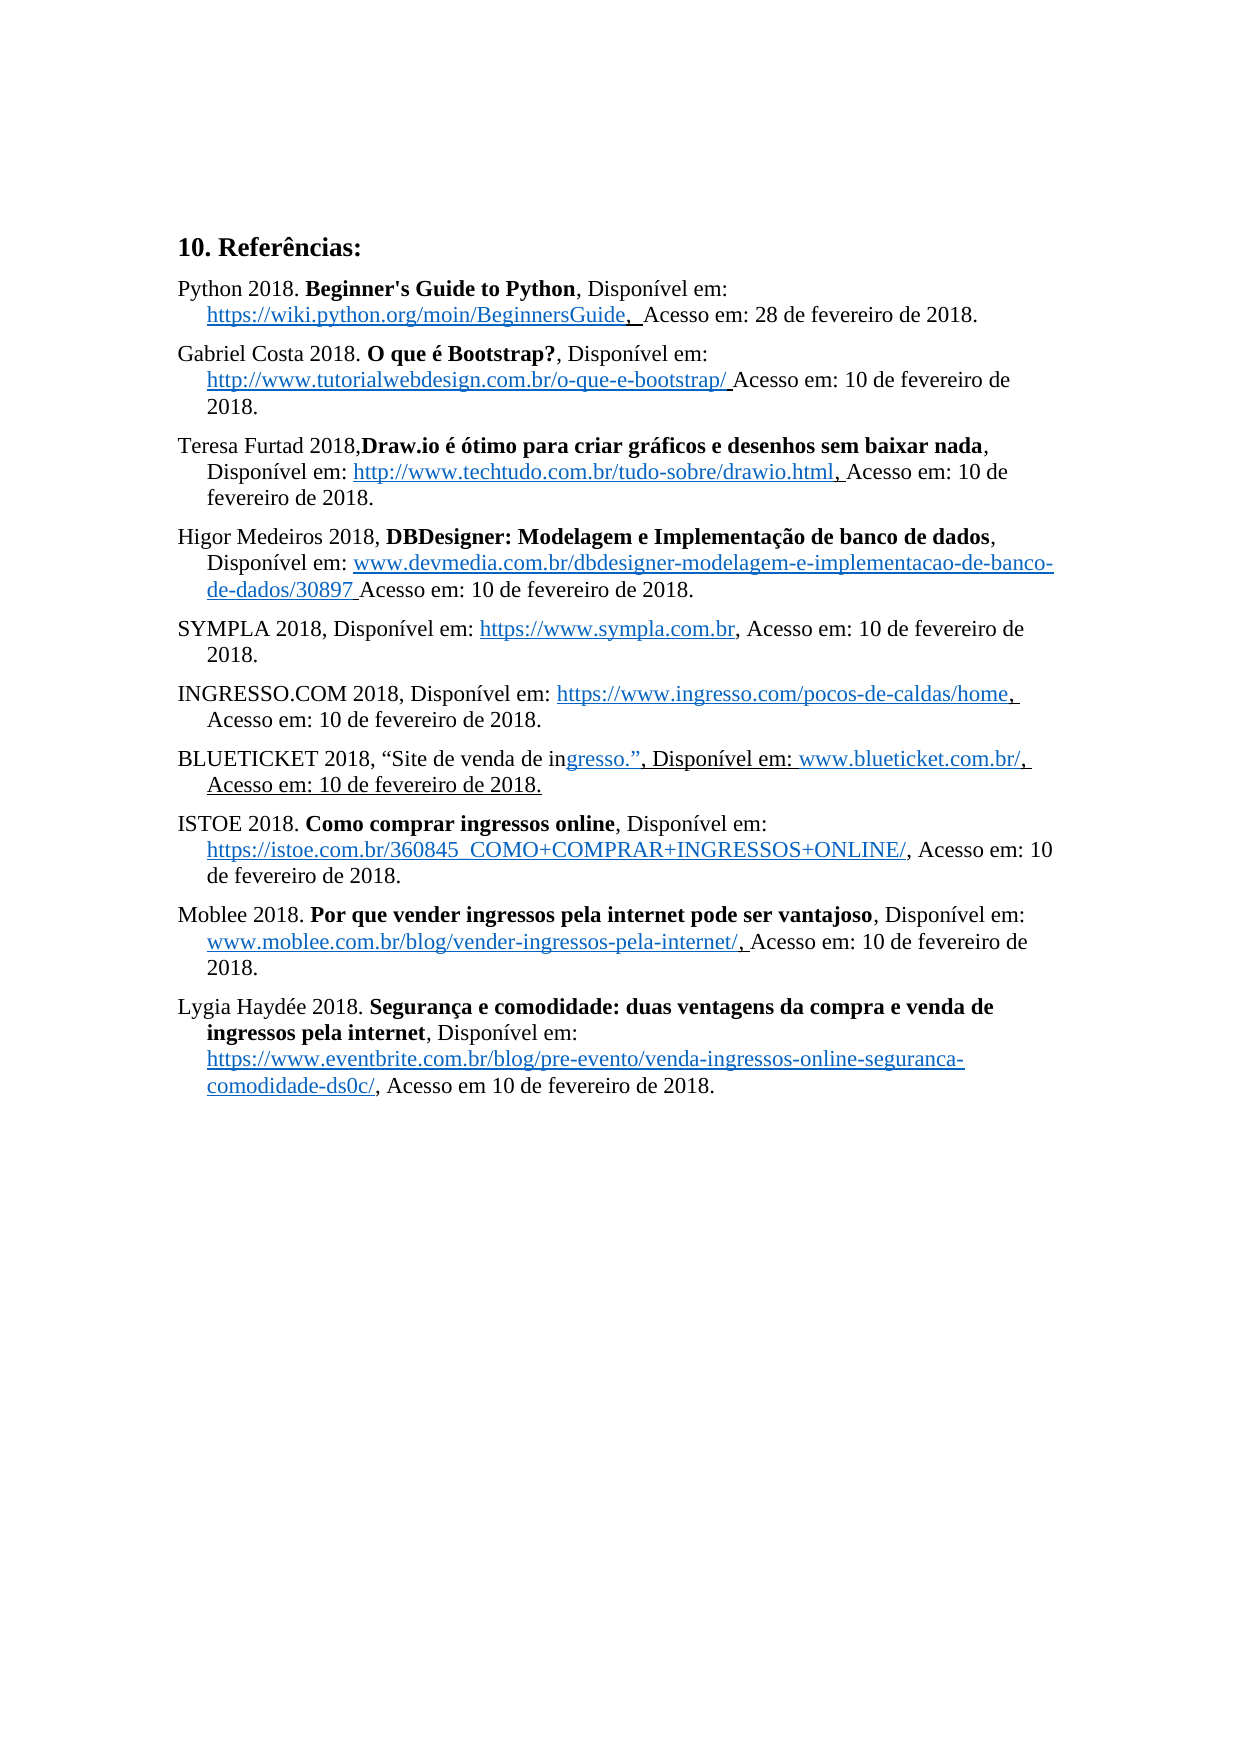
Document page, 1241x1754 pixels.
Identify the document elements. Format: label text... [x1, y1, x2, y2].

subtitle 10. Referências: [177, 232, 1063, 263]
text Lygia Haydée 2018. Segurança e comodidade: duas ventagens da compra e venda de ingressos pela internet, Disponível em: https://www.eventbrite.com.br/blog/pre-evento/venda-ingressos-online-seguranca-comodidade-ds0c/, Acesso em 10 de fevereiro de 2018. [177, 993, 1063, 1098]
text SYMPLA 2018, Disponível em: https://www.sympla.com.br, Acesso em: 10 de fevereiro de 2018. [177, 614, 1063, 667]
text Gabriel Costa 2018. O que é Bootstrap?, Disponível em: http://www.tutorialwebdesign.com.br/o-que-e-bootstrap/ Acesso em: 10 de fevereiro de 2018. [177, 340, 1063, 419]
text BLUETICKET 2018, “Site de venda de ingresso.”, Disponível em: www.blueticket.com.br/, Acesso em: 10 de fevereiro de 2018. [177, 745, 1063, 797]
text Python 2018. Beginner's Guide to Python, Disponível em: https://wiki.python.org/moin/BeginnersGuide, Acesso em: 28 de fevereiro de 2018. [177, 275, 1063, 328]
text ISTOE 2018. Como comprar ingressos online, Disponível em: https://istoe.com.br/360845_COMO+COMPRAR+INGRESSOS+ONLINE/, Acesso em: 10 de fevereiro de 2018. [177, 810, 1063, 889]
text Higor Medeiros 2018, DBDesigner: Modelagem e Implementação de banco de dados, Disponível em: www.devmedia.com.br/dbdesigner-modelagem-e-implementacao-de-banco-de-dados/30897 Acesso em: 10 de fevereiro de 2018. [177, 523, 1063, 602]
text INGRESSO.COM 2018, Disponível em: https://www.ingresso.com/pocos-de-caldas/home, Acesso em: 10 de fevereiro de 2018. [177, 680, 1063, 732]
text Teresa Furtad 2018,Draw.io é ótimo para criar gráficos e desenhos sem baixar nada, Disponível em: http://www.techtudo.com.br/tudo-sobre/drawio.html, Acesso em: 10 de fevereiro de 2018. [177, 432, 1063, 511]
text Moblee 2018. Por que vender ingressos pela internet pode ser vantajoso, Disponível em: www.moblee.com.br/blog/vender-ingressos-pela-internet/, Acesso em: 10 de fevereiro de 2018. [177, 901, 1063, 980]
